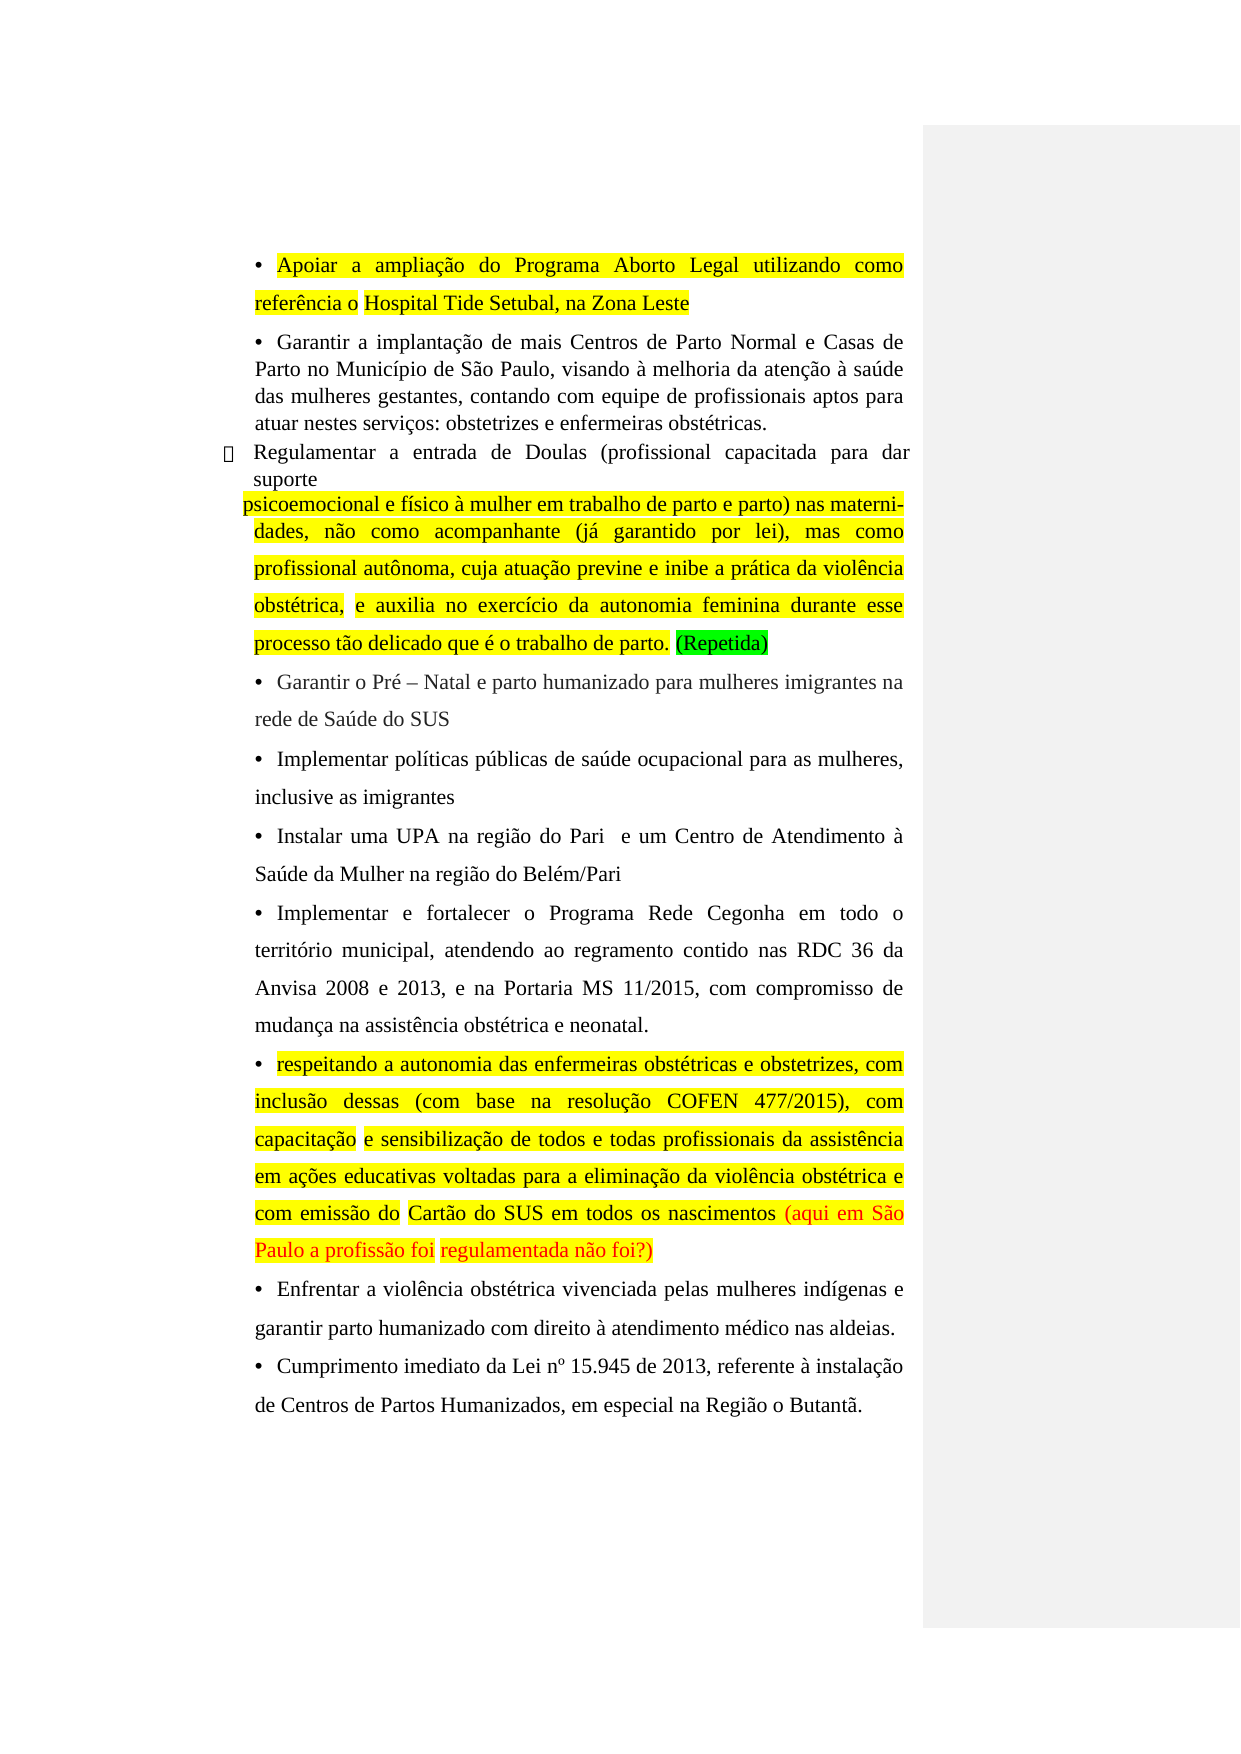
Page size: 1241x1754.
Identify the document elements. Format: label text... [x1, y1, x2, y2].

list Implementar e fortalecer o Programa Rede Cegonha em todo o território municipal, atendendo ao regramento contido nas RDC 36 da Anvisa 2008 e 2013, e na Portaria MS 11/2015, com compromisso de mudança na assistência obstétrica e neonatal. [254, 900, 912, 1037]
table_header  [222, 437, 253, 491]
text psicoemocional e físico à mulher em trabalho de parto e parto) nas materni- [127, 491, 911, 516]
list Apoiar a ampliação do Programa Aborto Legal utilizando como referência o Hospital Tide Setubal, na Zona Leste [254, 252, 912, 315]
list Garantir o Pré – Natal e parto humanizado para mulheres imigrantes na rede de Saúde do SUS [254, 669, 912, 731]
table_header Regulamentar a entrada de Doulas (profissional capacitada para dar suporte [253, 437, 911, 491]
text dades, não como acompanhante (já garantido por lei), mas como profissional autônoma, cuja atuação previne e inibe a prática da violência obstétrica, e auxilia no exercício da autonomia feminina durante esse processo tão delicado que é o trabalho de parto. (Repetida) [254, 518, 916, 655]
list Enfrentar a violência obstétrica vivenciada pelas mulheres indígenas e garantir parto humanizado com direito à atendimento médico nas aldeias. [254, 1276, 912, 1340]
list Instalar uma UPA na região do Pari e um Centro de Atendimento à Saúde da Mulher na região do Belém/Pari [254, 823, 912, 886]
list Implementar políticas públicas de saúde ocupacional para as mulheres, inclusive as imigrantes [254, 745, 912, 809]
list Garantir a implantação de mais Centros de Parto Normal e Casas de Parto no Município de São Paulo, visando à melhoria da atenção à saúde das mulheres gestantes, contando com equipe de profissionais aptos para atuar nestes serviços: obstetrizes e enfermeiras obstétricas. [254, 329, 912, 435]
list respeitando a autonomia das enfermeiras obstétricas e obstetrizes, com inclusão dessas (com base na resolução COFEN 477/2015), com capacitação e sensibilização de todos e todas profissionais da assistência em ações educativas voltadas para a eliminação da violência obstétrica e com emissão do Cartão do SUS em todos os nascimentos (aqui em São Paulo a profissão foi regulamentada não foi?) [254, 1051, 912, 1263]
list Cumprimento imediato da Lei nº 15.945 de 2013, referente à instalação de Centros de Partos Humanizados, em especial na Região o Butantã. [254, 1353, 912, 1417]
